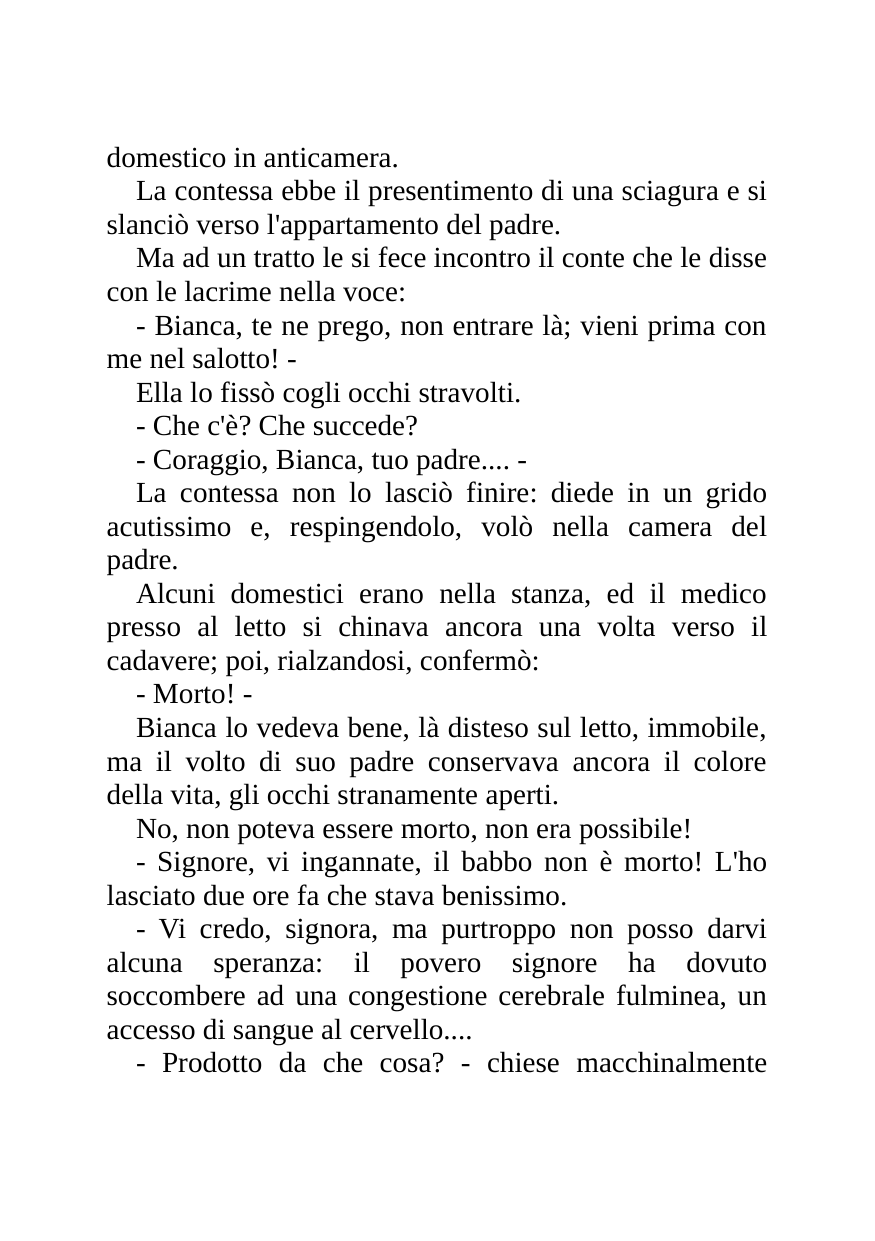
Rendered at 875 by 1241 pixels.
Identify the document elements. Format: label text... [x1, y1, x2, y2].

text - Che c'è? Che succede? [106, 408, 768, 442]
text Bianca lo vedeva bene, là disteso sul letto, immobile, ma il volto di suo padre conservava ancora il colore della vita, gli occhi stranamente aperti. [106, 710, 768, 811]
text Alcuni domestici erano nella stanza, ed il medico presso al letto si chinava ancora una volta verso il cadavere; poi, rialzandosi, confermò: [106, 576, 768, 677]
text - Coraggio, Bianca, tuo padre.... - [106, 442, 768, 475]
text - Vi credo, signora, ma purtroppo non posso darvi alcuna speranza: il povero signore ha dovuto soccombere ad una congestione cerebrale fulminea, un accesso di sangue al cervello.... [106, 911, 768, 1046]
text Ella lo fissò cogli occhi stravolti. [106, 375, 768, 408]
text - Prodotto da che cosa? - chiese macchinalmente [106, 1046, 768, 1079]
text La contessa ebbe il presentimento di una sciagura e si slanciò verso l'appartamento del padre. [106, 173, 768, 241]
text - Bianca, te ne prego, non entrare là; vieni prima con me nel salotto! - [106, 308, 768, 375]
text No, non poteva essere morto, non era possibile! [106, 811, 768, 844]
text - Signore, vi ingannate, il babbo non è morto! L'ho lasciato due ore fa che stava benissimo. [106, 844, 768, 911]
text - Morto! - [106, 677, 768, 710]
text domestico in anticamera. [106, 140, 768, 173]
text La contessa non lo lasciò finire: diede in un grido acutissimo e, respingendolo, volò nella camera del padre. [106, 475, 768, 576]
text Ma ad un tratto le si fece incontro il conte che le disse con le lacrime nella voce: [106, 241, 768, 308]
